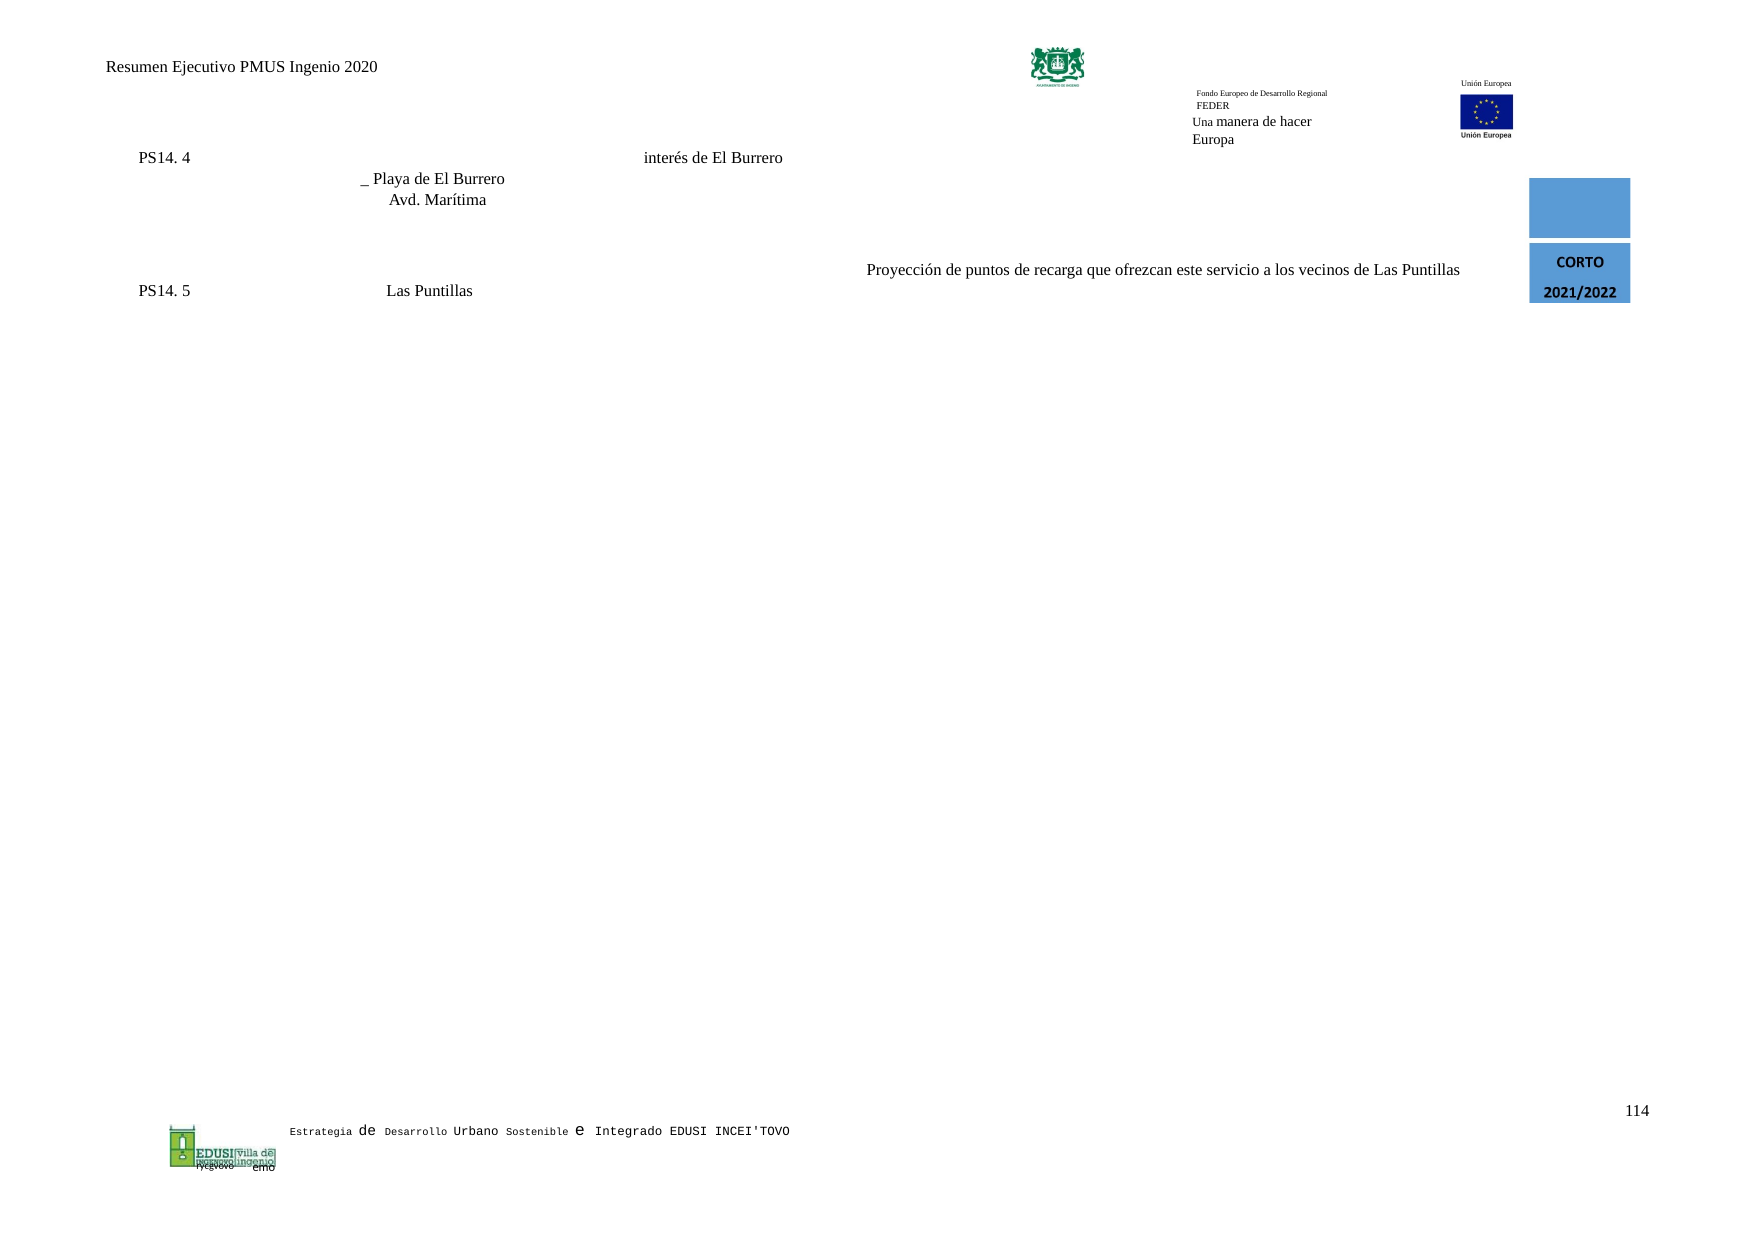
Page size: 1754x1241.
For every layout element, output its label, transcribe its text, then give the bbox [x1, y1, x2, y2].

text _ Playa de El Burrero [360, 169, 1460, 188]
text Avd. Marítima [388, 190, 1460, 209]
text PS14. 4 interés de El Burrero [124, 147, 1460, 167]
text Proyección de puntos de recarga que ofrezcan este servicio a los vecinos de Las Puntillas [124, 259, 1460, 279]
text PS14. 5 Las Puntillas [124, 280, 1460, 299]
